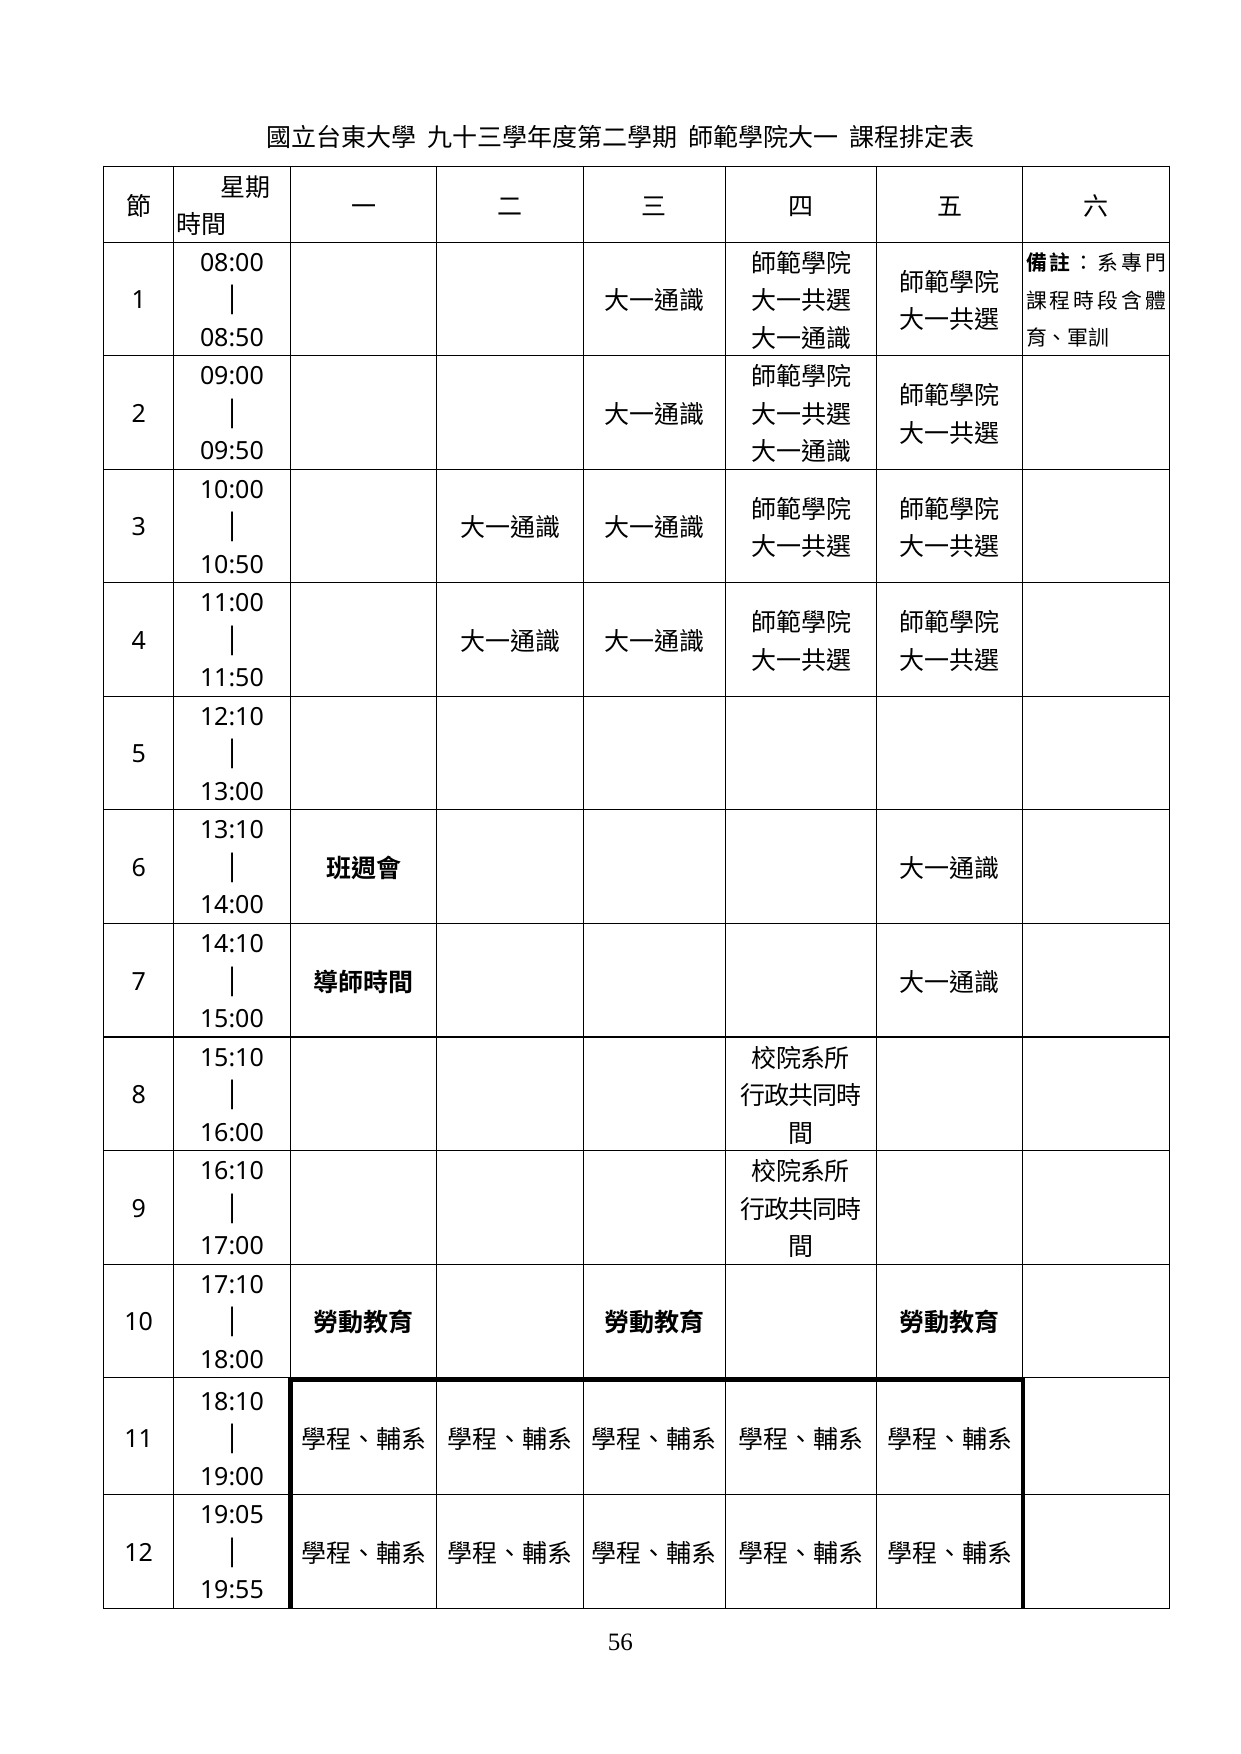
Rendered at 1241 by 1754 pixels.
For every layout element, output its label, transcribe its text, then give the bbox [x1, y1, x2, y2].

table_cell 大一通識 [877, 810, 1022, 923]
table_cell [1023, 583, 1169, 696]
table_cell 18:10 │ 19:00 [174, 1378, 288, 1494]
table_header 節 [104, 167, 173, 242]
table_cell 師範學院 大一共選 [877, 470, 1022, 582]
table_cell [584, 924, 725, 1036]
table_cell 4 [104, 583, 173, 696]
table_cell 大一通識 [584, 470, 725, 582]
table_cell 師範學院 大一共選 [877, 583, 1022, 696]
table_cell 10:00 │ 10:50 [174, 470, 290, 582]
table_cell 學程、輔系 [293, 1495, 436, 1608]
table_cell 學程、輔系 [437, 1382, 583, 1494]
table_cell [1023, 356, 1169, 469]
table_header 星期 時間 [174, 167, 290, 242]
table_cell 學程、輔系 [877, 1382, 1021, 1494]
table_cell 11:00 │ 11:50 [174, 583, 290, 696]
table_cell 學程、輔系 [584, 1495, 725, 1608]
table_cell 3 [104, 470, 173, 582]
table_cell 備註：系專門課程時段含體育、軍訓 [1023, 243, 1169, 355]
table_cell 大一通識 [877, 924, 1022, 1036]
table_header 五 [877, 167, 1022, 242]
text 國立台東大學 九十三學年度第二學期 師範學院大一 課程排定表 [106, 117, 1134, 154]
table_cell 15:10 │ 16:00 [174, 1038, 290, 1150]
table_cell 學程、輔系 [877, 1495, 1021, 1608]
table_header 一 [291, 167, 436, 242]
table_cell 學程、輔系 [726, 1495, 876, 1608]
table_cell 6 [104, 810, 173, 923]
table_cell [291, 470, 436, 582]
table_cell [726, 924, 876, 1036]
table_cell [437, 924, 583, 1036]
table_cell 學程、輔系 [584, 1382, 725, 1494]
table_cell [1023, 1151, 1169, 1263]
table_cell [291, 1151, 436, 1263]
table_cell 5 [104, 697, 173, 809]
table_cell 17:10 │ 18:00 [174, 1265, 290, 1377]
table_cell 大一通識 [437, 583, 583, 696]
table_cell 08:00 │ 08:50 [174, 243, 290, 355]
table_cell [726, 1265, 876, 1377]
table_cell [437, 1038, 583, 1150]
table_cell [1025, 1378, 1169, 1494]
table_cell 13:10 │ 14:00 [174, 810, 290, 923]
table_cell [1023, 697, 1169, 809]
table_cell [877, 697, 1022, 809]
table_cell [1023, 470, 1169, 582]
table_cell 勞動教育 [584, 1265, 725, 1377]
table_cell 9 [104, 1151, 173, 1263]
table_cell [291, 583, 436, 696]
table_cell 學程、輔系 [726, 1382, 876, 1494]
table_cell 大一通識 [584, 243, 725, 355]
table_cell 12:10 │ 13:00 [174, 697, 290, 809]
table_cell [1023, 1265, 1169, 1377]
table_cell 學程、輔系 [437, 1495, 583, 1608]
table_cell [437, 243, 583, 355]
table_cell 大一通識 [584, 583, 725, 696]
table_header 六 [1023, 167, 1169, 242]
table_cell 12 [104, 1495, 173, 1608]
table_cell [291, 356, 436, 469]
table_cell 師範學院 大一共選 [726, 583, 876, 696]
table_cell 師範學院 大一共選 大一通識 [726, 356, 876, 469]
table_cell 師範學院 大一共選 [877, 243, 1022, 355]
table_cell 師範學院 大一共選 [877, 356, 1022, 469]
table_cell 09:00 │ 09:50 [174, 356, 290, 469]
table_cell 7 [104, 924, 173, 1036]
table_cell [437, 697, 583, 809]
table_cell [437, 356, 583, 469]
table_cell [1025, 1495, 1169, 1608]
table_cell [726, 810, 876, 923]
table_header 三 [584, 167, 725, 242]
table_cell 勞動教育 [877, 1265, 1022, 1377]
table_cell 師範學院 大一共選 大一通識 [726, 243, 876, 355]
table_cell [584, 1038, 725, 1150]
table_cell [1023, 810, 1169, 923]
table_cell 大一通識 [437, 470, 583, 582]
table_cell 大一通識 [584, 356, 725, 469]
table_header 二 [437, 167, 583, 242]
table_cell [437, 1151, 583, 1263]
table_cell [291, 697, 436, 809]
table_cell [291, 1038, 436, 1150]
table_cell 2 [104, 356, 173, 469]
table_cell 班週會 [291, 810, 436, 923]
table_cell 校院系所 行政共同時間 [726, 1151, 876, 1263]
table_cell 19:05 │ 19:55 [174, 1495, 288, 1608]
table_cell 8 [104, 1038, 173, 1150]
table_cell [877, 1151, 1022, 1263]
table_cell 導師時間 [291, 924, 436, 1036]
table_cell 16:10 │ 17:00 [174, 1151, 290, 1263]
table_cell [877, 1038, 1022, 1150]
table_cell [584, 810, 725, 923]
table_cell [584, 1151, 725, 1263]
table_cell [726, 697, 876, 809]
table_cell [1023, 1038, 1169, 1150]
table_cell [584, 697, 725, 809]
table_cell 1 [104, 243, 173, 355]
table_cell 師範學院 大一共選 [726, 470, 876, 582]
table_cell [437, 810, 583, 923]
table_cell 學程、輔系 [293, 1382, 436, 1494]
table_cell 10 [104, 1265, 173, 1377]
table_header 四 [726, 167, 876, 242]
table_cell 校院系所 行政共同時間 [726, 1038, 876, 1150]
table_cell 11 [104, 1378, 173, 1494]
table_cell [1023, 924, 1169, 1036]
table_cell [291, 243, 436, 355]
table_cell 勞動教育 [291, 1265, 436, 1377]
table_cell [437, 1265, 583, 1377]
table_cell 14:10 │ 15:00 [174, 924, 290, 1036]
